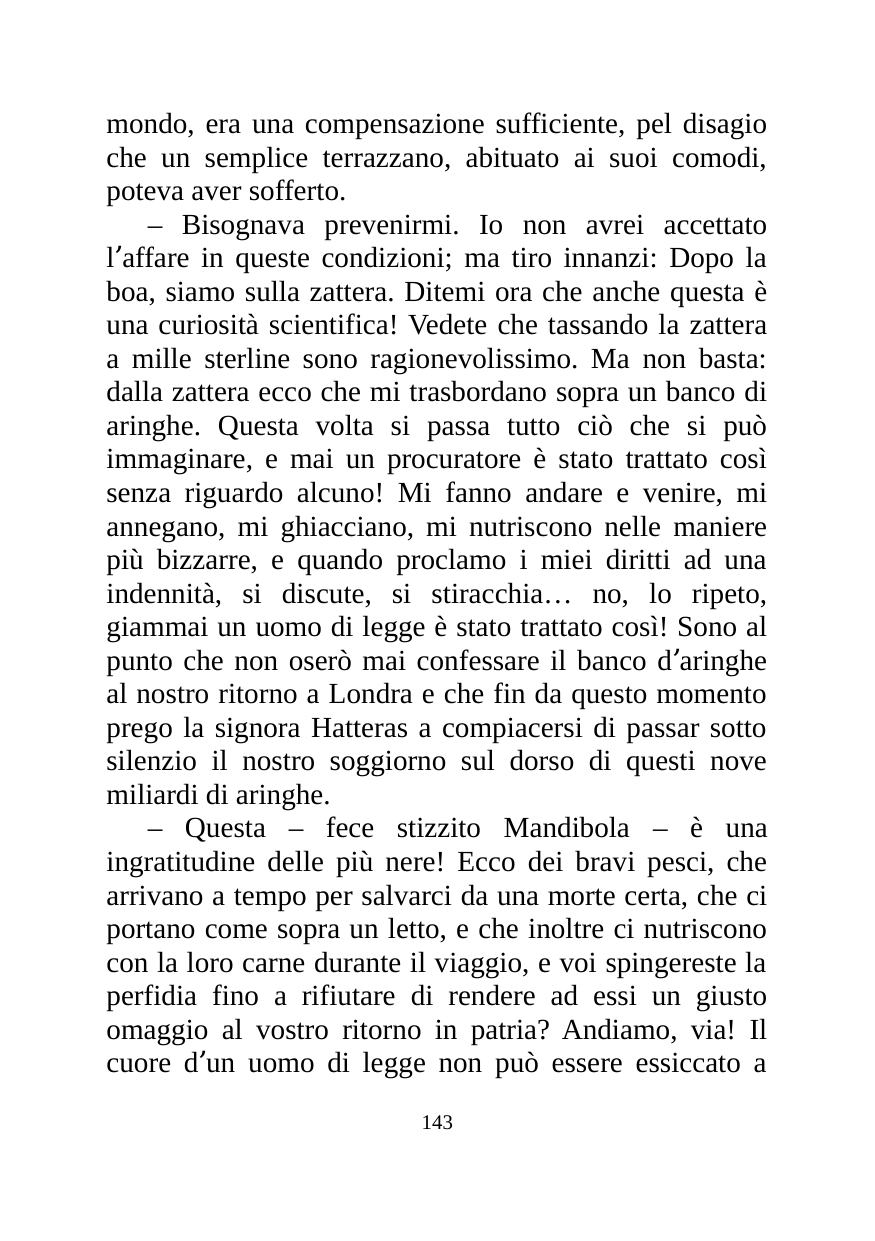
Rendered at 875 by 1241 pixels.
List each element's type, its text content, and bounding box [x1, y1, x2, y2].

text ‒ Bisognava prevenirmi. Io non avrei accettato l՚affare in queste condizioni; ma tiro innanzi: Dopo la boa, siamo sulla zattera. Ditemi ora che anche questa è una curiosità scientifica! Vedete che tassando la zattera a mille sterline sono ragionevolissimo. Ma non basta: dalla zattera ecco che mi trasbordano sopra un banco di aringhe. Questa volta si passa tutto ciò che si può immaginare, e mai un procuratore è stato trattato così senza riguardo alcuno! Mi fanno andare e venire, mi annegano, mi ghiacciano, mi nutriscono nelle maniere più bizzarre, e quando proclamo i miei diritti ad una indennità, si discute, si stiracchia… no, lo ripeto, giammai un uomo di legge è stato trattato così! Sono al punto che non oserò mai confessare il banco d՚aringhe al nostro ritorno a Londra e che fin da questo momento prego la signora Hatteras a compiacersi di passar sotto silenzio il nostro soggiorno sul dorso di questi nove miliardi di aringhe. [106, 207, 768, 811]
text mondo, era una compensazione sufficiente, pel disagio che un semplice terrazzano, abituato ai suoi comodi, poteva aver sofferto. [106, 106, 768, 207]
text ‒ Questa ‒ fece stizzito Mandibola ‒ è una ingratitudine delle più nere! Ecco dei bravi pesci, che arrivano a tempo per salvarci da una morte certa, che ci portano come sopra un letto, e che inoltre ci nutriscono con la loro carne durante il viaggio, e voi spingereste la perfidia fino a rifiutare di rendere ad essi un giusto omaggio al vostro ritorno in patria? Andiamo, via! Il cuore d՚un uomo di legge non può essere essiccato a [106, 811, 768, 1079]
